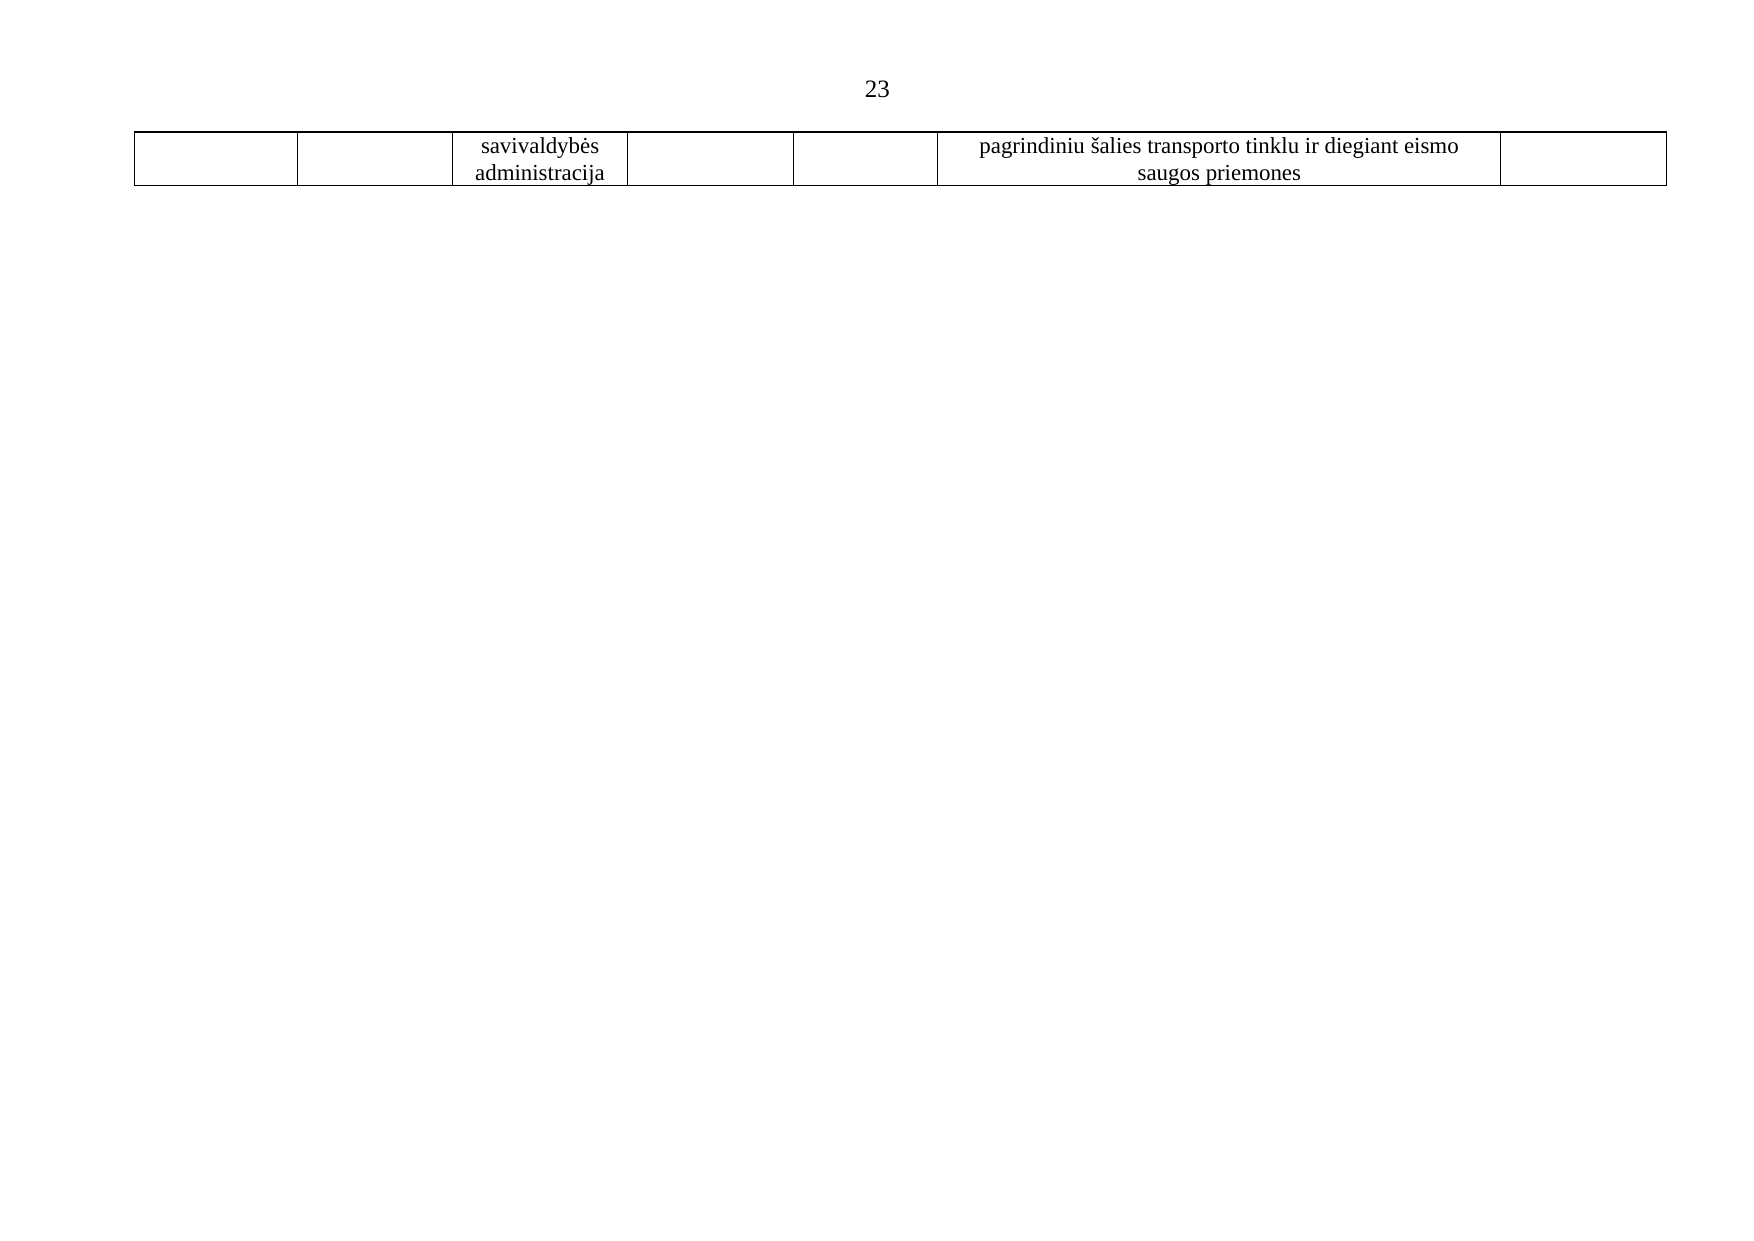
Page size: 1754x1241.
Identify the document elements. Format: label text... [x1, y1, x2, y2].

table_cell savivaldybės administracija [453, 133, 627, 185]
table_cell [794, 133, 937, 185]
table_cell pagrindiniu šalies transporto tinklu ir diegiant eismo saugos priemones [938, 133, 1500, 185]
table_cell [128, 131, 134, 185]
table_cell [1501, 133, 1666, 185]
table_cell [135, 133, 297, 185]
table_cell [298, 133, 452, 185]
table_cell [1667, 131, 1694, 185]
table_cell [628, 133, 793, 185]
